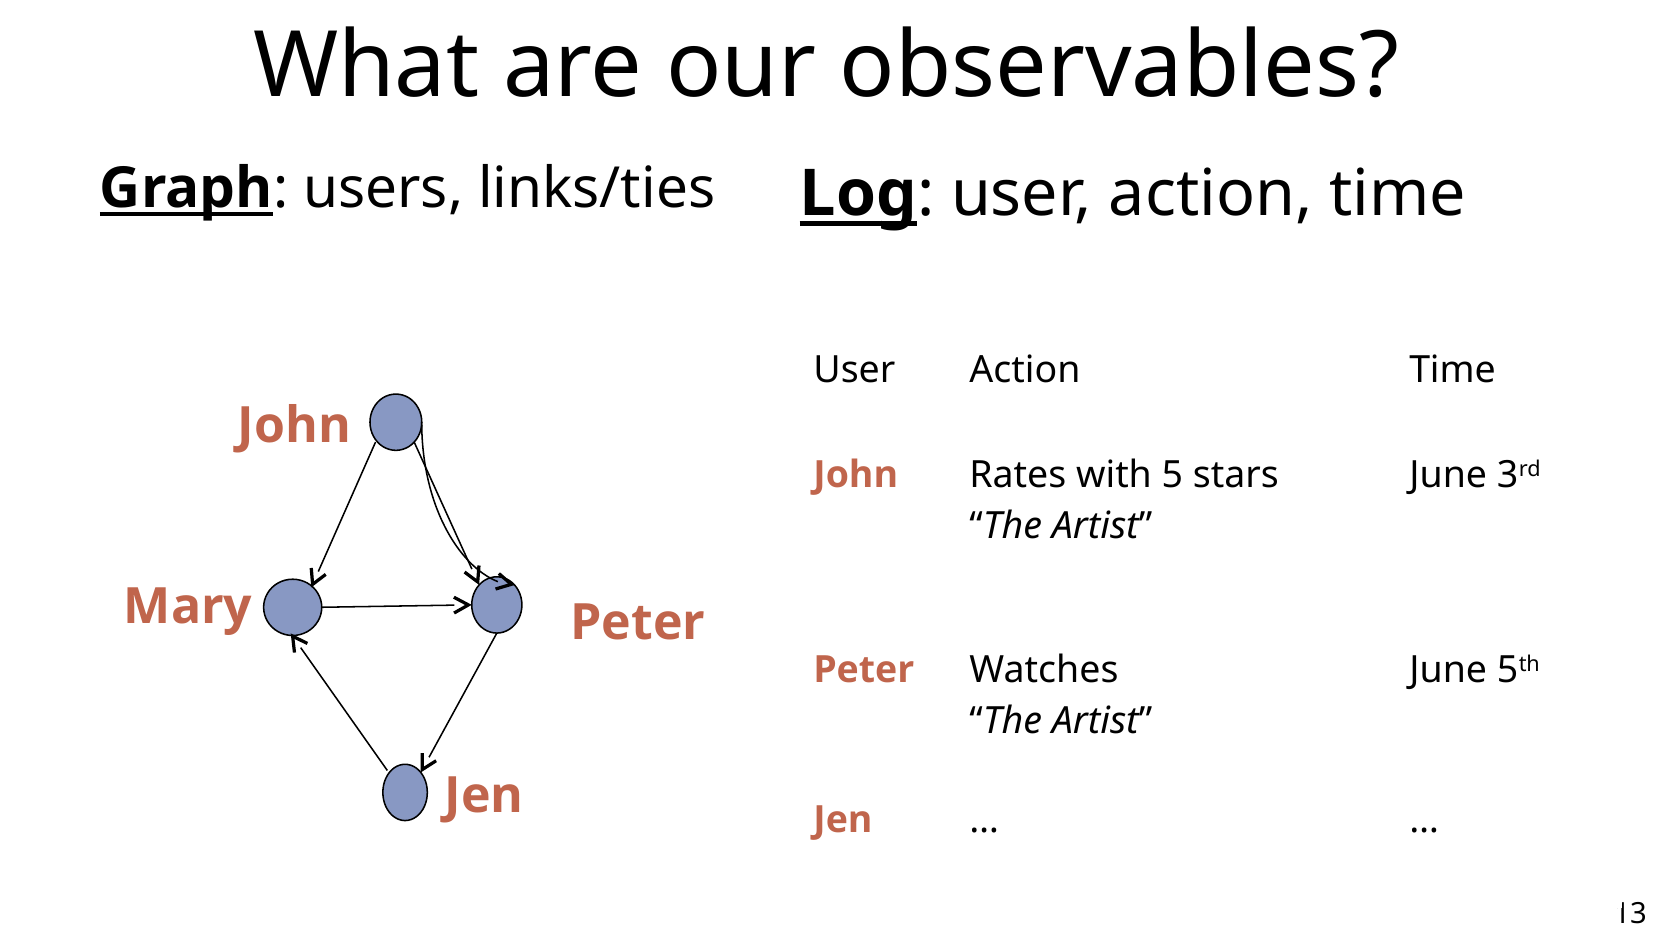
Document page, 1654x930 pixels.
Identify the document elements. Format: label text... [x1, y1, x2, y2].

text_box Peter [540, 577, 735, 662]
text_box Log: user, action, time [771, 139, 1488, 327]
text_box [370, 394, 422, 451]
table_header Time [1394, 335, 1622, 440]
text_box [471, 576, 522, 633]
table_cell Rates with 5 stars “The Artist” [954, 440, 1394, 635]
table_cell John [798, 440, 954, 635]
table_header Action [954, 335, 1394, 440]
text_box Mary [112, 560, 264, 646]
table_cell Jen [798, 785, 954, 908]
text_box Graph: users, links/ties [73, 139, 747, 302]
table_cell … [954, 785, 1394, 908]
text_box [264, 579, 322, 636]
text_box Jen [408, 750, 561, 835]
text_box [382, 764, 408, 821]
title What are our observables? [82, 2, 1571, 120]
text_box John [218, 380, 370, 465]
table_cell Watches “The Artist” [954, 635, 1394, 785]
table_cell June 5th [1394, 635, 1622, 785]
table_header User [798, 335, 954, 440]
table_cell Peter [798, 635, 954, 785]
table_cell … [1394, 785, 1622, 908]
table_cell June 3rd [1394, 440, 1622, 635]
